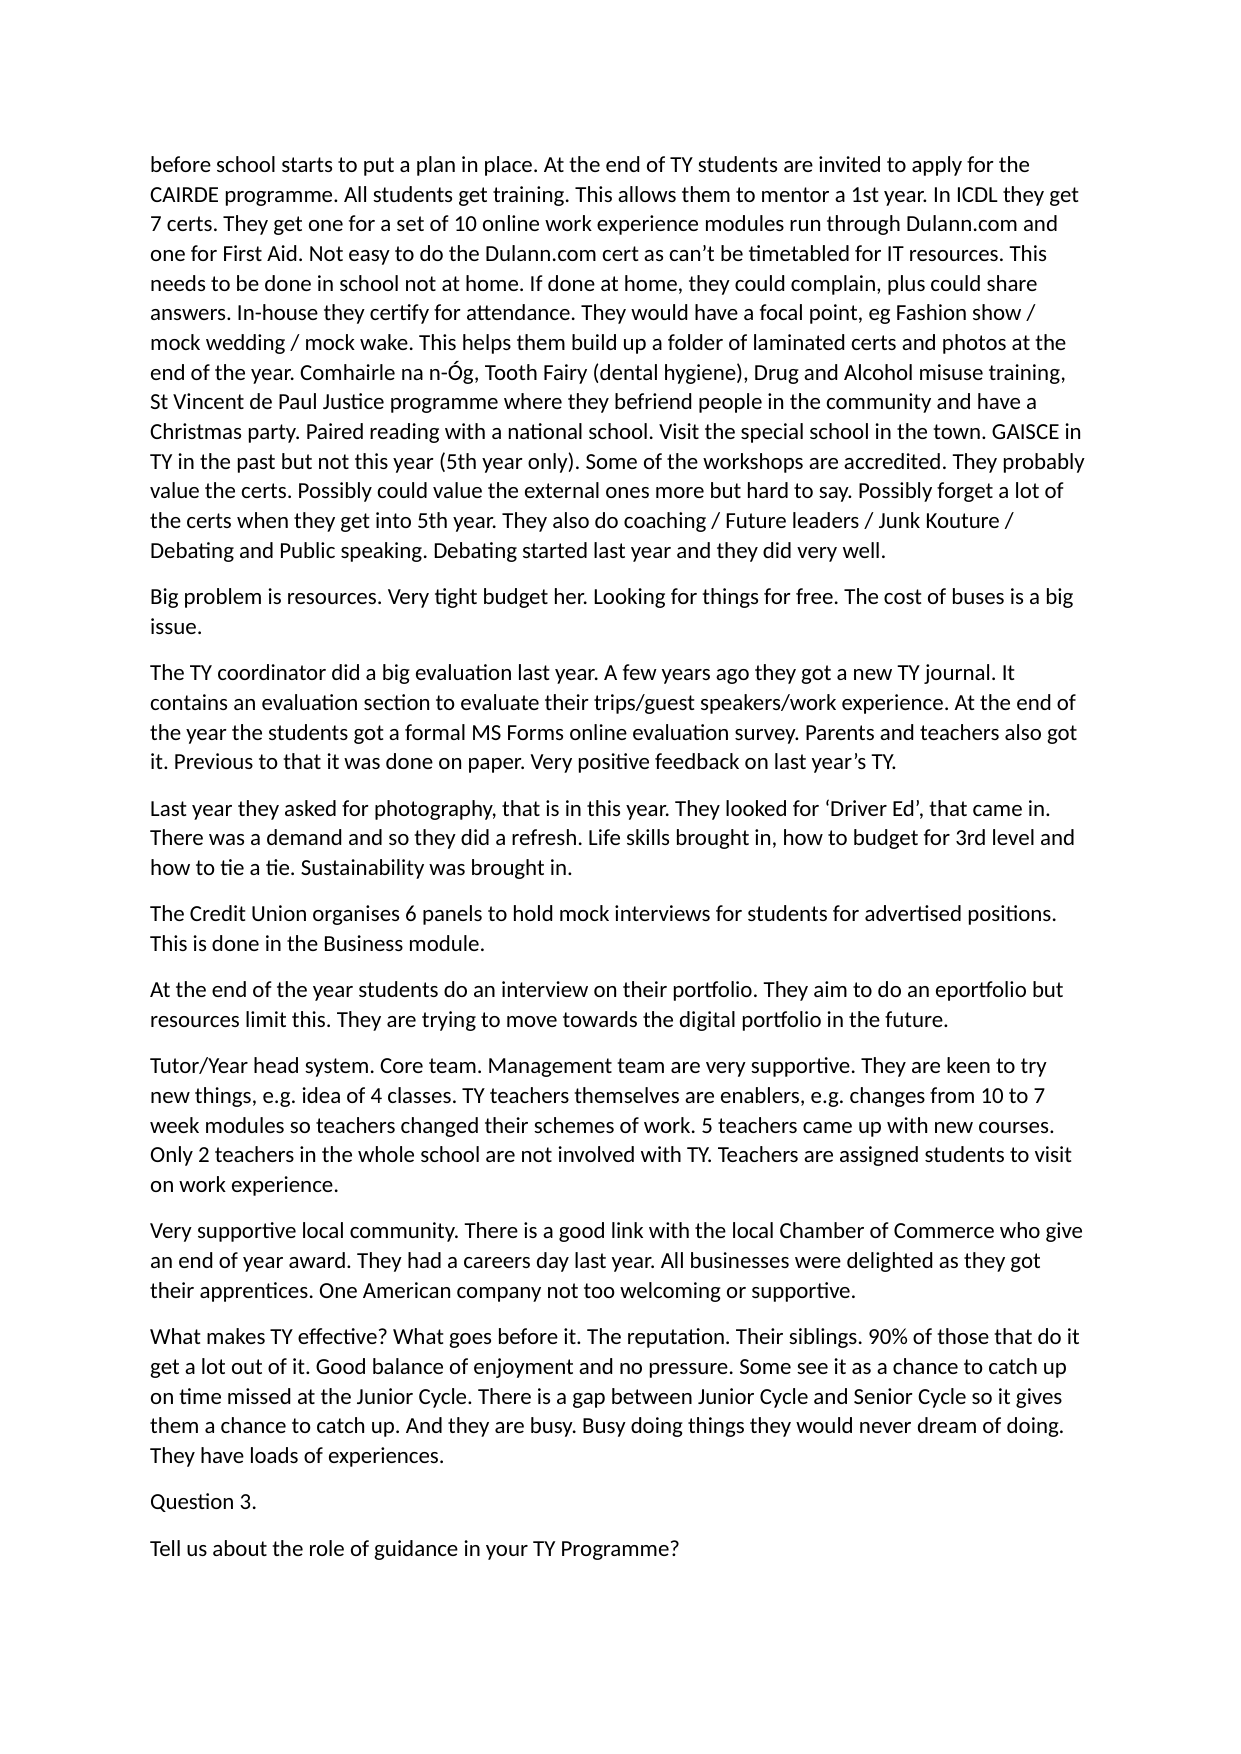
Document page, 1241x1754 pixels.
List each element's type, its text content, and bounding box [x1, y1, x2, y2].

text The Credit Union organises 6 panels to hold mock interviews for students for advertised positions. This is done in the Business module. [150, 899, 1090, 957]
text Last year they asked for photography, that is in this year. They looked for ‘Driver Ed’, that came in. There was a demand and so they did a refresh. Life skills brought in, how to budget for 3rd level and how to tie a tie. Sustainability was brought in. [150, 794, 1090, 881]
text At the end of the year students do an interview on their portfolio. They aim to do an eportfolio but resources limit this. They are trying to move towards the digital portfolio in the future. [150, 976, 1090, 1033]
text before school starts to put a plan in place. At the end of TY students are invited to apply for the CAIRDE programme. All students get training. This allows them to mentor a 1st year. In ICDL they get 7 certs. They get one for a set of 10 online work experience modules run through Dulann.com and one for First Aid. Not easy to do the Dulann.com cert as can’t be timetabled for IT resources. This needs to be done in school not at home. If done at home, they could complain, plus could share answers. In-house they certify for attendance. They would have a focal point, eg Fashion show / mock wedding / mock wake. This helps them build up a folder of laminated certs and photos at the end of the year. Comhairle na n-Óg, Tooth Fairy (dental hygiene), Drug and Alcohol misuse training, St Vincent de Paul Justice programme where they befriend people in the community and have a Christmas party. Paired reading with a national school. Visit the special school in the town. GAISCE in TY in the past but not this year (5th year only). Some of the workshops are accredited. They probably value the certs. Possibly could value the external ones more but hard to say. Possibly forget a lot of the certs when they get into 5th year. They also do coaching / Future leaders / Junk Kouture / Debating and Public speaking. Debating started last year and they did very well. [150, 150, 1090, 564]
text The TY coordinator did a big evaluation last year. A few years ago they got a new TY journal. It contains an evaluation section to evaluate their trips/guest speakers/work experience. At the end of the year the students got a formal MS Forms online evaluation survey. Parents and teachers also got it. Previous to that it was done on paper. Very positive feedback on last year’s TY. [150, 658, 1090, 775]
text Tutor/Year head system. Core team. Management team are very supportive. They are keen to try new things, e.g. idea of 4 classes. TY teachers themselves are enablers, e.g. changes from 10 to 7 week modules so teachers changed their schemes of work. 5 teachers came up with new courses. Only 2 teachers in the whole school are not involved with TY. Teachers are assigned students to visit on work experience. [150, 1052, 1090, 1198]
text Tell us about the role of guidance in your TY Programme? [150, 1534, 1090, 1562]
text What makes TY effective? What goes before it. The reputation. Their siblings. 90% of those that do it get a lot out of it. Good balance of enjoyment and no pressure. Some see it as a chance to catch up on time missed at the Junior Cycle. There is a gap between Junior Cycle and Senior Cycle so it gives them a chance to catch up. And they are busy. Busy doing things they would never dream of doing. They have loads of experiences. [150, 1322, 1090, 1469]
text Very supportive local community. There is a good link with the local Chamber of Commerce who give an end of year award. They had a careers day last year. All businesses were delighted as they got their apprentices. One American company not too welcoming or supportive. [150, 1217, 1090, 1304]
text Big problem is resources. Very tight budget her. Looking for things for free. The cost of buses is a big issue. [150, 582, 1090, 640]
text Question 3. [150, 1487, 1090, 1516]
